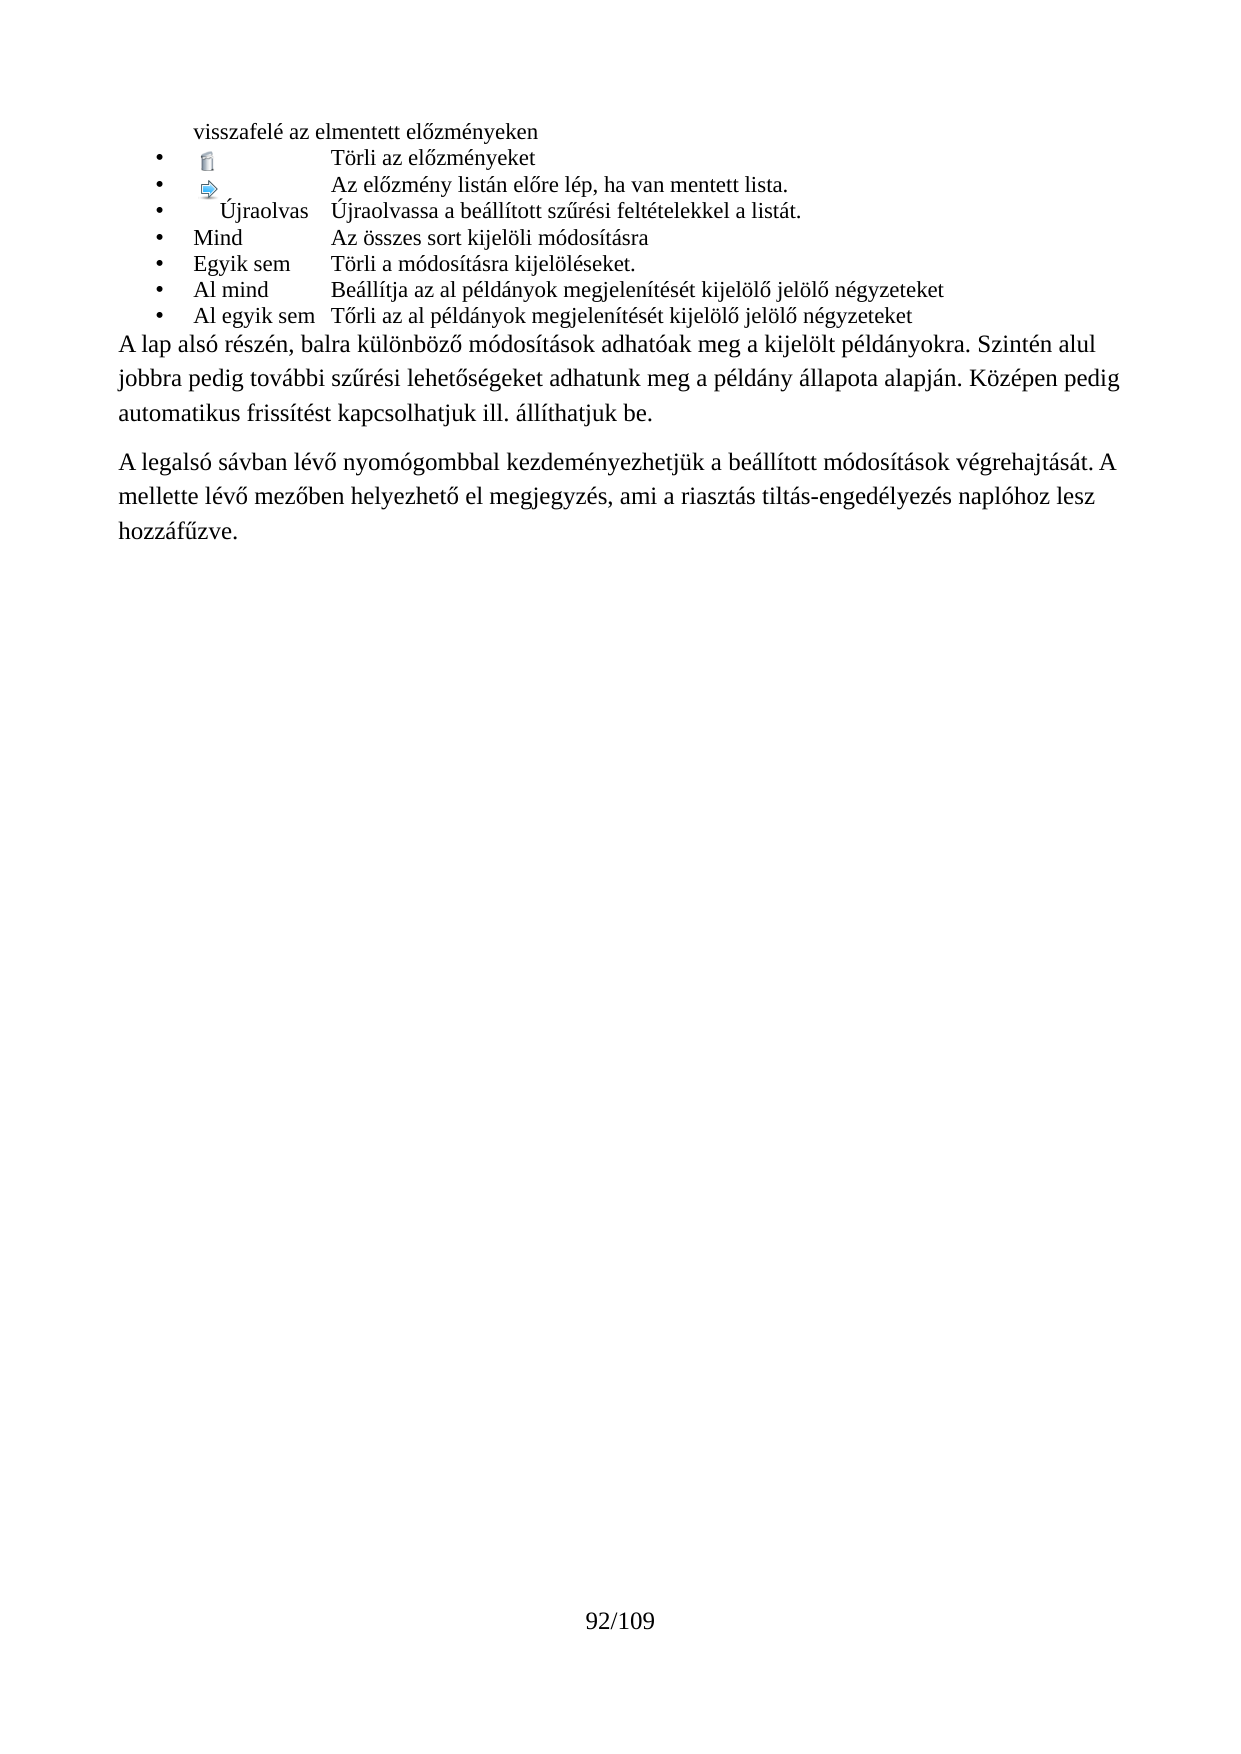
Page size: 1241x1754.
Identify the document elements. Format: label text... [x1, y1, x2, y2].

list Al mind Beállítja az al példányok megjelenítését kijelölő jelölő négyzeteket [156, 276, 1122, 303]
list Az előzmény listán előre lép, ha van mentett lista. [156, 171, 1122, 197]
list Törli az előzményeket [156, 144, 1122, 171]
list Újraolvas Újraolvassa a beállított szűrési feltételekkel a listát. [156, 197, 1122, 223]
text A lap alsó részén, balra különböző módosítások adhatóak meg a kijelölt példányokra. Szintén alul jobbra pedig további szűrési lehetőségeket adhatunk meg a példány állapota alapján. Középen pedig automatikus frissítést kapcsolhatjuk ill. állíthatjuk be. [118, 329, 1122, 427]
picture [197, 178, 220, 201]
picture [197, 151, 217, 171]
list Al egyik sem Tőrli az al példányok megjelenítését kijelölő jelölő négyzeteket [156, 303, 1122, 329]
list Egyik sem Törli a módosításra kijelöléseket. [156, 250, 1122, 276]
list Mind Az összes sort kijelöli módosításra [156, 223, 1122, 250]
text A legalsó sávban lévő nyomógombbal kezdeményezhetjük a beállított módosítások végrehajtását. A mellette lévő mezőben helyezhető el megjegyzés, ami a riasztás tiltás-engedélyezés naplóhoz lesz hozzáfűzve. [118, 447, 1122, 545]
list visszafelé az elmentett előzményeken [156, 118, 1122, 144]
